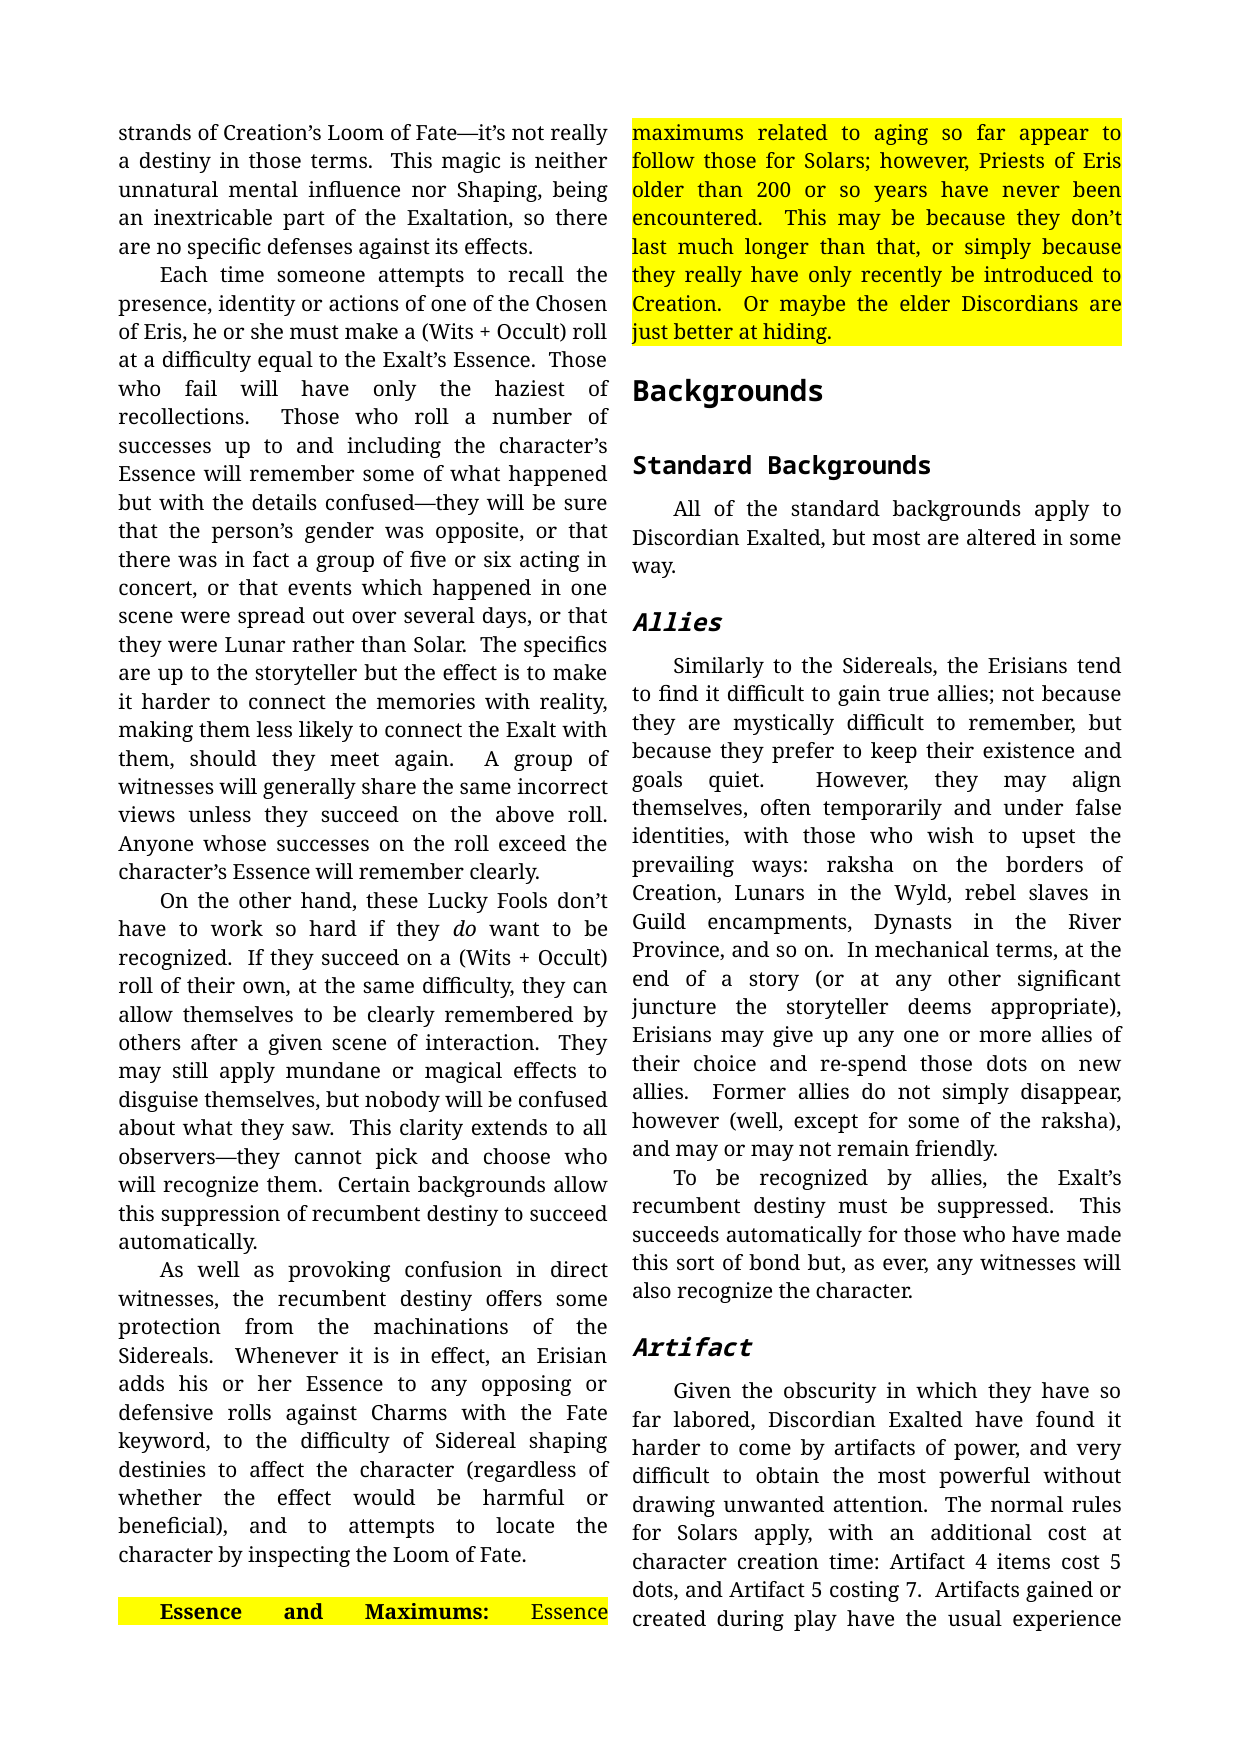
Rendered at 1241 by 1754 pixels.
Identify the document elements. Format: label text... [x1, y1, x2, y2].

subtitle Allies [632, 605, 1122, 638]
subtitle Standard Backgrounds [632, 448, 1122, 482]
text As well as provoking confusion in direct witnesses, the recumbent destiny offers some protection from the machinations of the Sidereals. Whenever it is in effect, an Erisian adds his or her Essence to any opposing or defensive rolls against Charms with the Fate keyword, to the difficulty of Sidereal shaping destinies to affect the character (regardless of whether the effect would be harmful or beneficial), and to attempts to locate the character by inspecting the Loom of Fate. [118, 1256, 608, 1568]
text All of the standard backgrounds apply to Discordian Exalted, but most are altered in some way. [632, 494, 1122, 580]
text To be recognized by allies, the Exalt’s recumbent destiny must be suppressed. This succeeds auto­matically for those who have made this sort of bond but, as ever, any witnesses will also recognize the character. [632, 1163, 1122, 1305]
subtitle Backgrounds [632, 371, 1122, 410]
text Similarly to the Sidereals, the Erisians tend to find it difficult to gain true allies; not because they are mystically difficult to remember, but because they prefer to keep their existence and goals quiet. However, they may align themselves, often temporarily and under false identities, with those who wish to upset the prevailing ways: raksha on the borders of Creation, Lunars in the Wyld, rebel slaves in Guild encampments, Dynasts in the River Province, and so on. In mechanical terms, at the end of a story (or at any other significant juncture the storyteller deems appropriate), Erisians may give up any one or more allies of their choice and re-spend those dots on new allies. Former allies do not simply disappear, however (well, except for some of the raksha), and may or may not remain friendly. [632, 651, 1122, 1163]
text Given the obscurity in which they have so far labored, Discordian Exalted have found it harder to come by artifacts of power, and very difficult to obtain the most powerful without drawing unwanted attention. The normal rules for Solars apply, with an additional cost at character creation time: Artifact 4 items cost 5 dots, and Artifact 5 costing 7. Artifacts gained or created during play have the usual experience [632, 1376, 1122, 1632]
text Essence and Maximums: Essence [118, 1597, 608, 1625]
text strands of Creation’s Loom of Fate—it’s not really a destiny in those terms. This magic is neither unnatural mental influence nor Shaping, being an inextricable part of the Exaltation, so there are no specific defenses against its effects. [118, 118, 608, 260]
text On the other hand, these Lucky Fools don’t have to work so hard if they do want to be recognized. If they succeed on a (Wits + Occult) roll of their own, at the same difficulty, they can allow themselves to be clearly remembered by others after a given scene of interaction. They may still apply mundane or magical effects to disguise themselves, but nobody will be confused about what they saw. This clarity extends to all observers—they cannot pick and choose who will recognize them. Certain backgrounds allow this suppression of recumbent destiny to succeed automatically. [118, 886, 608, 1256]
text Each time someone attempts to recall the presence, identity or actions of one of the Chosen of Eris, he or she must make a (Wits + Occult) roll at a difficulty equal to the Exalt’s Essence. Those who fail will have only the haziest of recollections. Those who roll a number of successes up to and including the character’s Essence will remember some of what happened but with the details confused—they will be sure that the person’s gender was opposite, or that there was in fact a group of five or six acting in concert, or that events which happened in one scene were spread out over several days, or that they were Lunar rather than Solar. The specifics are up to the storyteller but the effect is to make it harder to connect the memories with reality, making them less likely to connect the Exalt with them, should they meet again. A group of witnesses will generally share the same incorrect views unless they succeed on the above roll. Anyone whose successes on the roll exceed the character’s Essence will remember clearly. [118, 260, 608, 886]
subtitle Artifact [632, 1330, 1122, 1364]
text maximums related to aging so far appear to follow those for Solars; however, Priests of Eris older than 200 or so years have never been encountered. This may be because they don’t last much longer than that, or simply because they really have only recently be introduced to Creation. Or maybe the elder Discordians are just better at hiding. [632, 118, 1122, 346]
